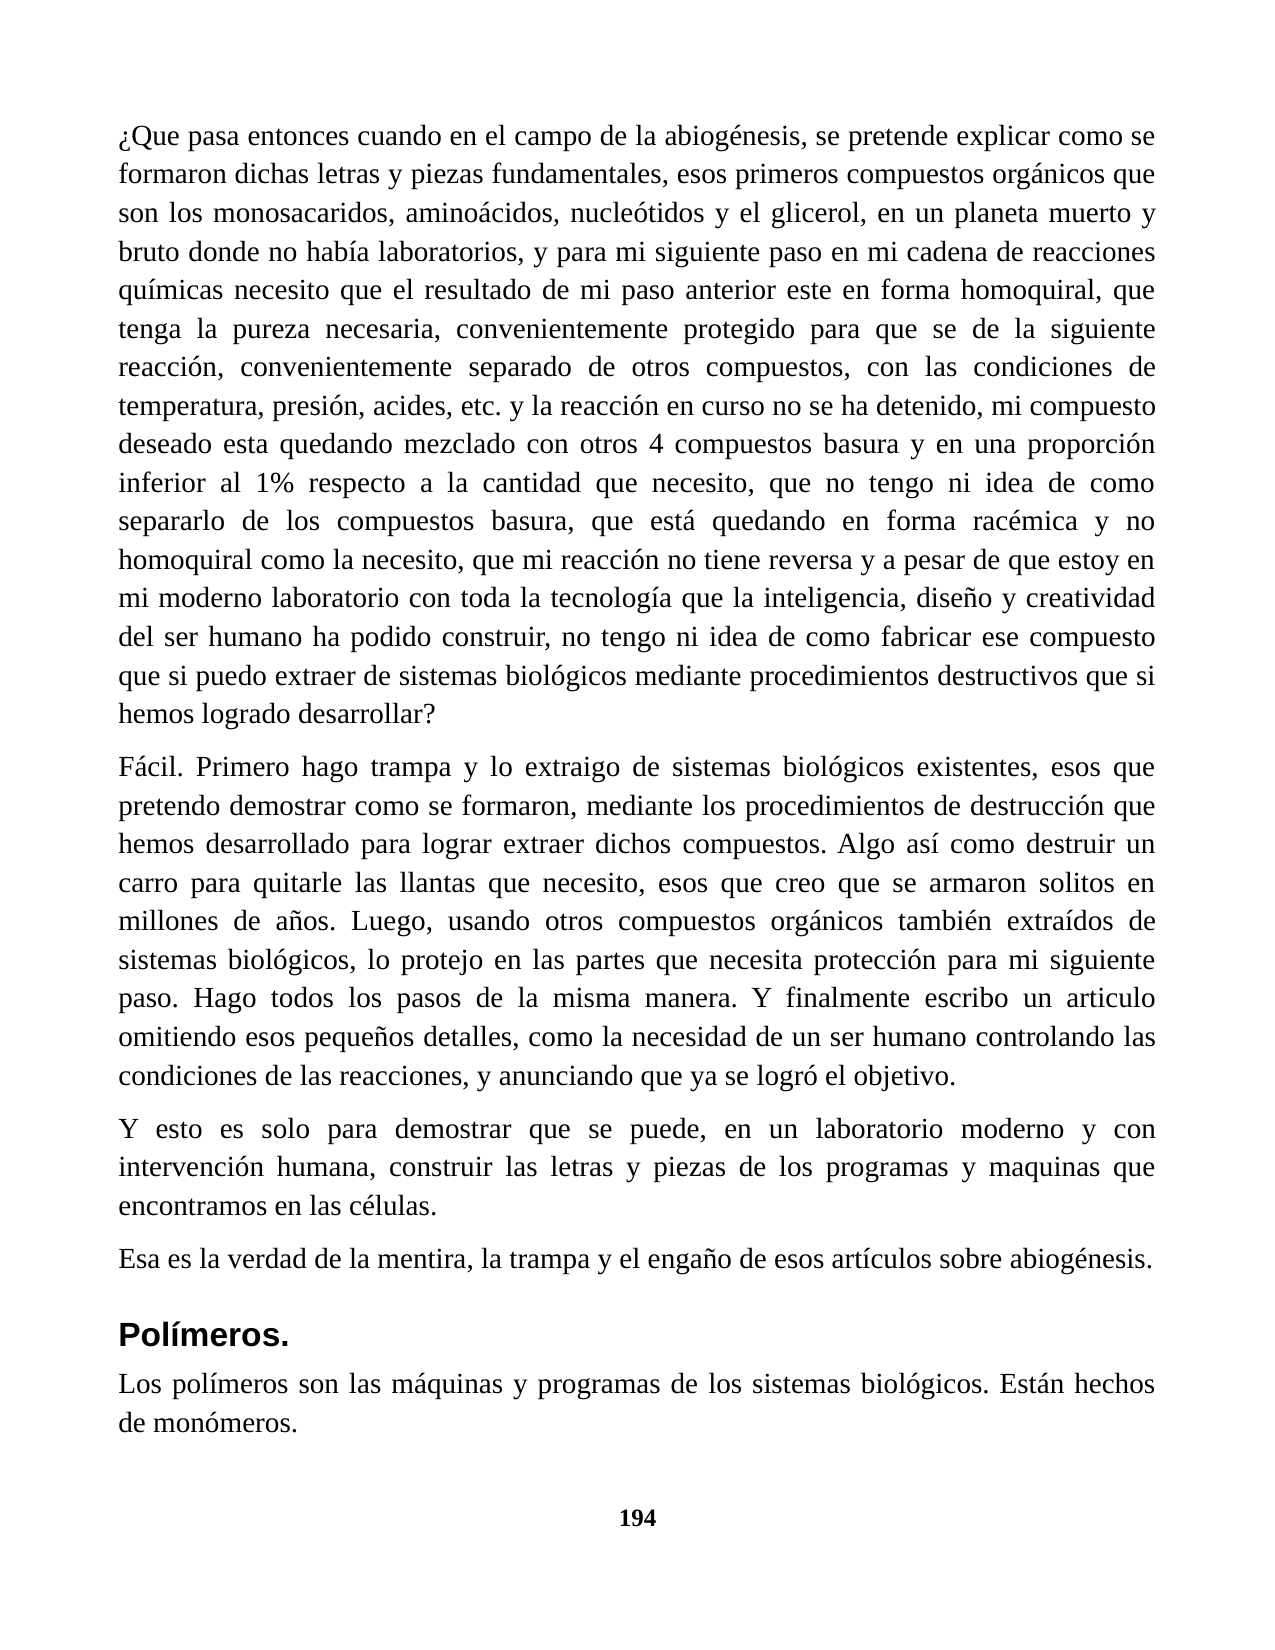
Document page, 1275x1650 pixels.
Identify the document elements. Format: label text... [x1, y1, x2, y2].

text Y esto es solo para demostrar que se puede, en un laboratorio moderno y con intervención humana, construir las letras y piezas de los programas y maquinas que encontramos en las células. [118, 1111, 1157, 1221]
subtitle Polímeros. [118, 1315, 1157, 1354]
text Los polímeros son las máquinas y programas de los sistemas biológicos. Están hechos de monómeros. [118, 1366, 1157, 1438]
text Esa es la verdad de la mentira, la trampa y el engaño de esos artículos sobre abiogénesis. [118, 1241, 1157, 1274]
text ¿Que pasa entonces cuando en el campo de la abiogénesis, se pretende explicar como se formaron dichas letras y piezas fundamentales, esos primeros compuestos orgánicos que son los monosacaridos, aminoácidos, nucleótidos y el glicerol, en un planeta muerto y bruto donde no había laboratorios, y para mi siguiente paso en mi cadena de reacciones químicas necesito que el resultado de mi paso anterior este en forma homoquiral, que tenga la pureza necesaria, convenientemente protegido para que se de la siguiente reacción, convenientemente separado de otros compuestos, con las condiciones de temperatura, presión, acides, etc. y la reacción en curso no se ha detenido, mi compuesto deseado esta quedando mezclado con otros 4 compuestos basura y en una proporción inferior al 1% respecto a la cantidad que necesito, que no tengo ni idea de como separarlo de los compuestos basura, que está quedando en forma racémica y no homoquiral como la necesito, que mi reacción no tiene reversa y a pesar de que estoy en mi moderno laboratorio con toda la tecnología que la inteligencia, diseño y creatividad del ser humano ha podido construir, no tengo ni idea de como fabricar ese compuesto que si puedo extraer de sistemas biológicos mediante procedimientos destructivos que si hemos logrado desarrollar? [118, 118, 1157, 730]
text Fácil. Primero hago trampa y lo extraigo de sistemas biológicos existentes, esos que pretendo demostrar como se formaron, mediante los procedimientos de destrucción que hemos desarrollado para lograr extraer dichos compuestos. Algo así como destruir un carro para quitarle las llantas que necesito, esos que creo que se armaron solitos en millones de años. Luego, usando otros compuestos orgánicos también extraídos de sistemas biológicos, lo protejo en las partes que necesita protección para mi siguiente paso. Hago todos los pasos de la misma manera. Y finalmente escribo un articulo omitiendo esos pequeños detalles, como la necesidad de un ser humano controlando las condiciones de las reacciones, y anunciando que ya se logró el objetivo. [118, 749, 1157, 1091]
